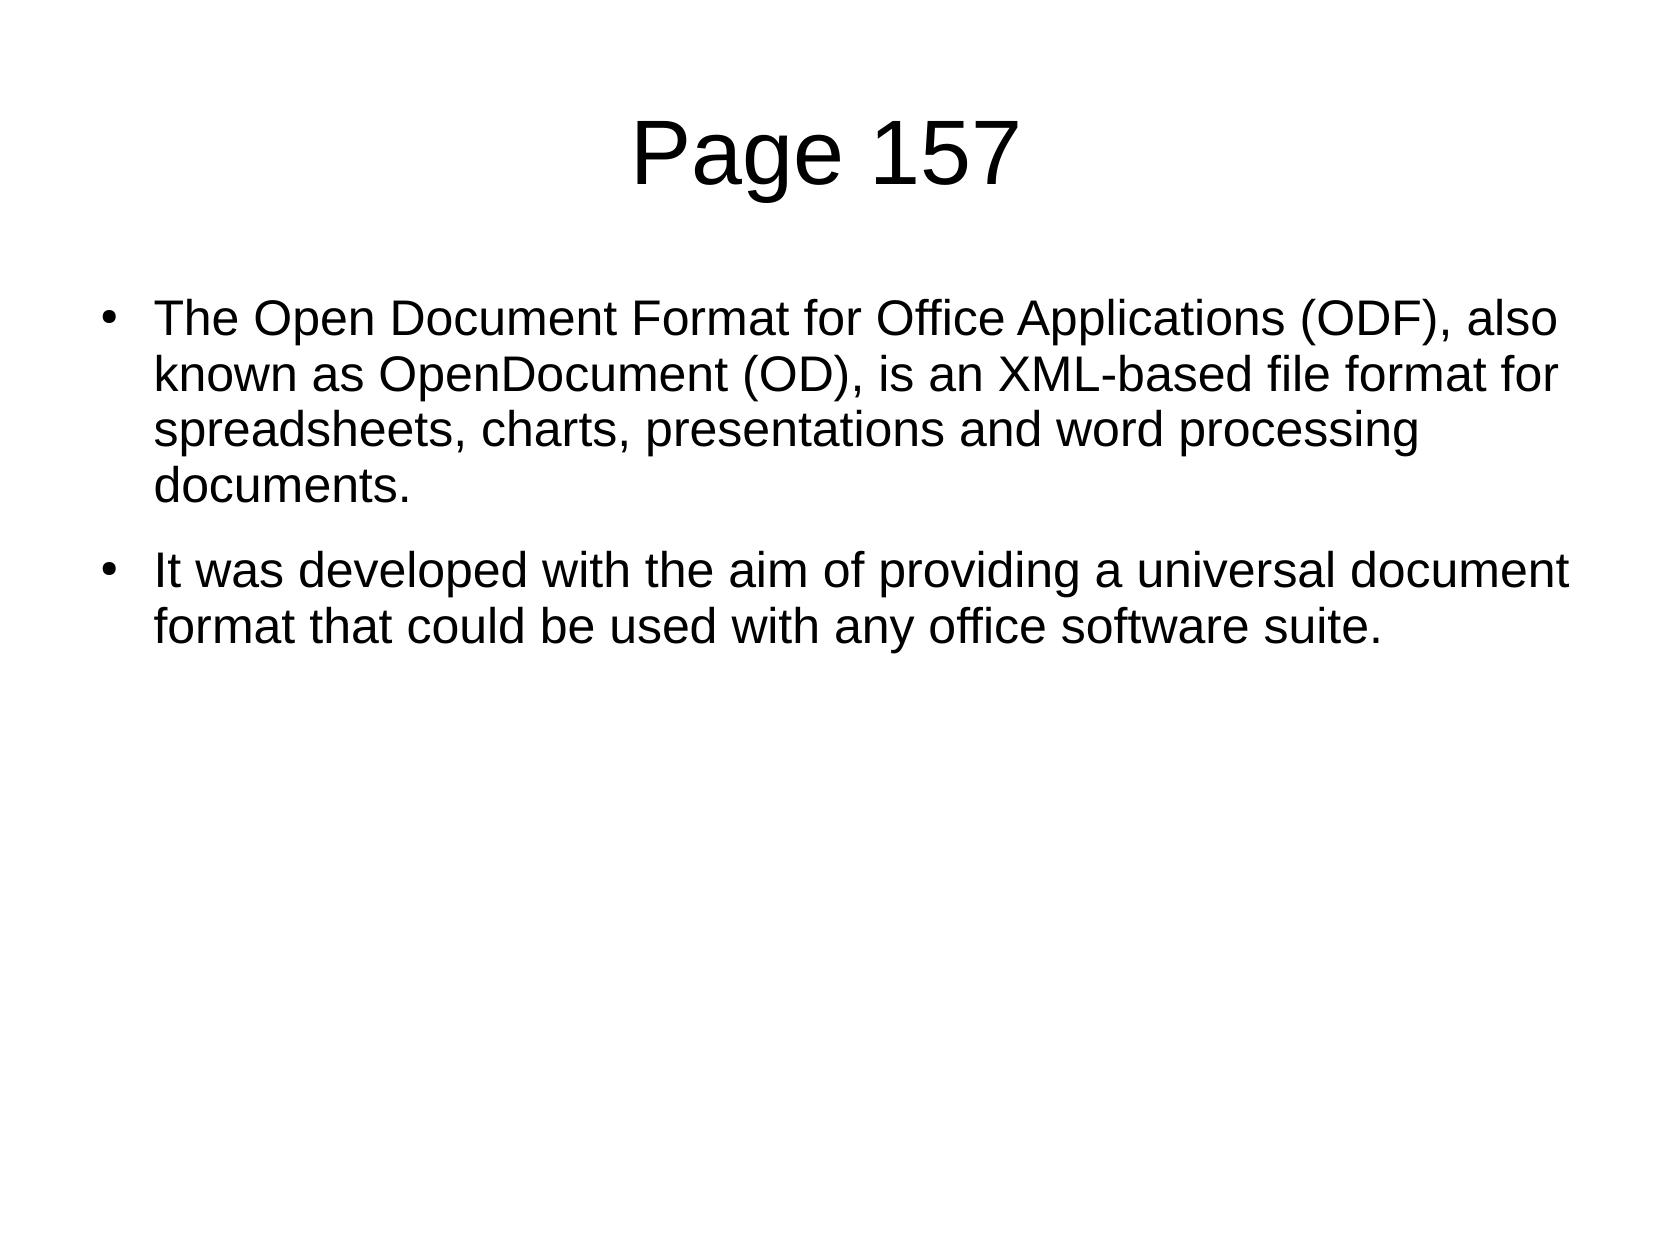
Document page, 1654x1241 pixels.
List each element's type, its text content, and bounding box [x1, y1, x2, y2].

title Page 157 [82, 49, 1571, 257]
list The Open Document Format for Office Applications (ODF), also known as OpenDocument (OD), is an XML-based file format for spreadsheets, charts, presentations and word processing documents. It was developed with the aim of providing a universal document format that could be used with any office software suite. [82, 290, 1571, 1109]
